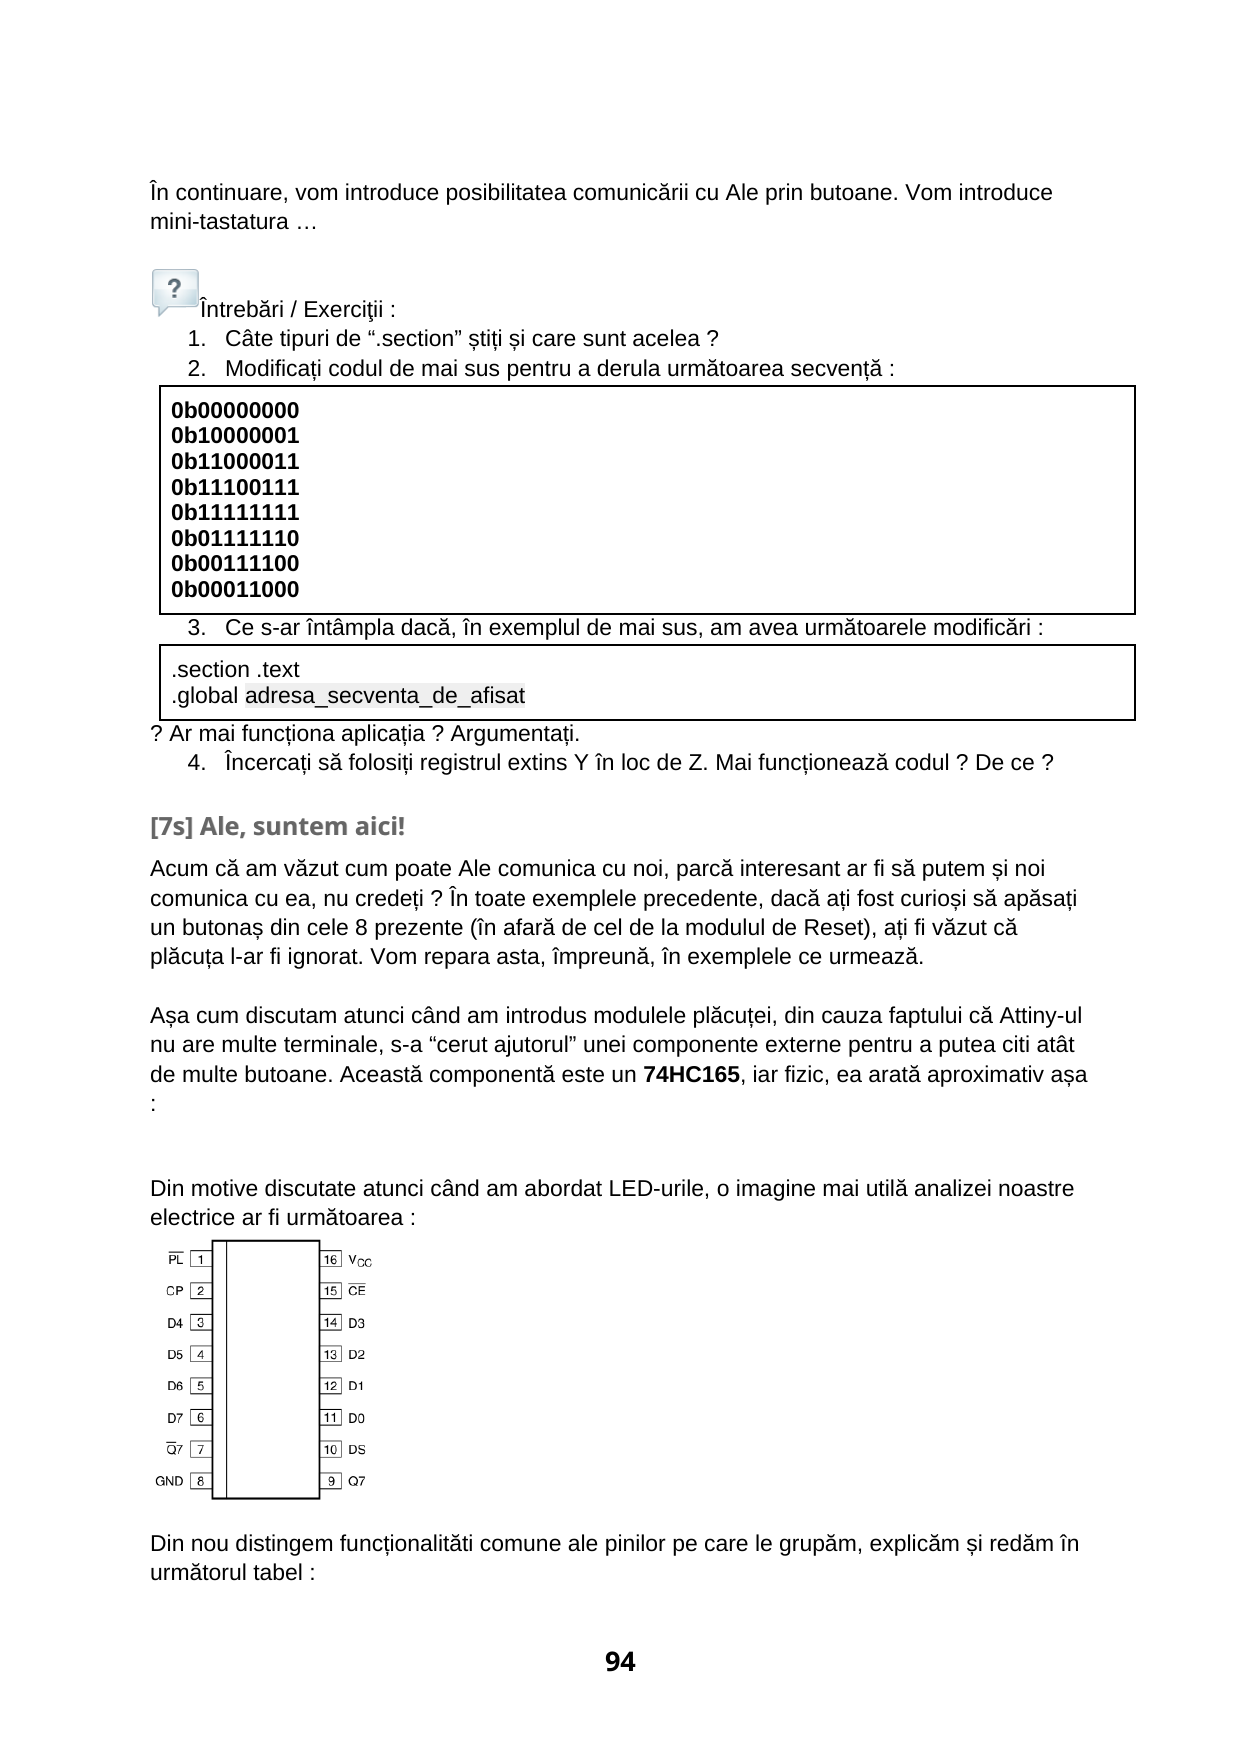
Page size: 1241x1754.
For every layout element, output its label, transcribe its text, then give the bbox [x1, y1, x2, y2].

text Așa cum discutam atunci când am introdus modulele plăcuței, din cauza faptului că Attiny-ul nu are multe terminale, s-a “cerut ajutorul” unei componente externe pentru a putea citi atât de multe butoane. Această componentă este un 74HC165, iar fizic, ea arată aproximativ așa : [150, 1003, 1091, 1117]
text ? Ar mai funcționa aplicația ? Argumentați. [150, 721, 1091, 746]
list Ce s-ar întâmpla dacă, în exemplul de mai sus, am avea următoarele modificări : [187, 615, 1091, 641]
text Din motive discutate atunci când am abordat LED-urile, o imagine mai utilă analizei noastre electrice ar fi următoarea : [150, 1175, 1091, 1230]
table_header .section .text .global adresa_secventa_de_afisat [161, 646, 1134, 718]
picture [150, 1234, 382, 1502]
picture [150, 267, 200, 318]
text Din nou distingem funcționalităti comune ale pinilor pe care le grupăm, explicăm și redăm în următorul tabel : [150, 1531, 1091, 1586]
list Încercați să folosiți registrul extins Y în loc de Z. Mai funcționează codul ? De ce ? [187, 750, 1091, 776]
table_header 0b00000000 0b10000001 0b11000011 0b11100111 0b11111111 0b01111110 0b00111100 0b00011000 [161, 387, 1134, 613]
list Câte tipuri de “.section” știți și care sunt acelea ? [187, 326, 1091, 352]
text Întrebări / Exerciţii : [150, 293, 1091, 322]
text Acum că am văzut cum poate Ale comunica cu noi, parcă interesant ar fi să putem și noi comunica cu ea, nu credeți ? În toate exemplele precedente, dacă ați fost curioși să apăsați un butonaș din cele 8 prezente (în afară de cel de la modulul de Reset), ați fi văzut că plăcuța l-ar fi ignorat. Vom repara asta, împreună, în exemplele ce urmează. [150, 856, 1091, 970]
list Modificați codul de mai sus pentru a derula următoarea secvență : [187, 356, 1091, 381]
subtitle [7s] Ale, suntem aici! [150, 808, 1091, 842]
text În continuare, vom introduce posibilitatea comunicării cu Ale prin butoane. Vom introduce mini-tastatura … [150, 179, 1091, 234]
